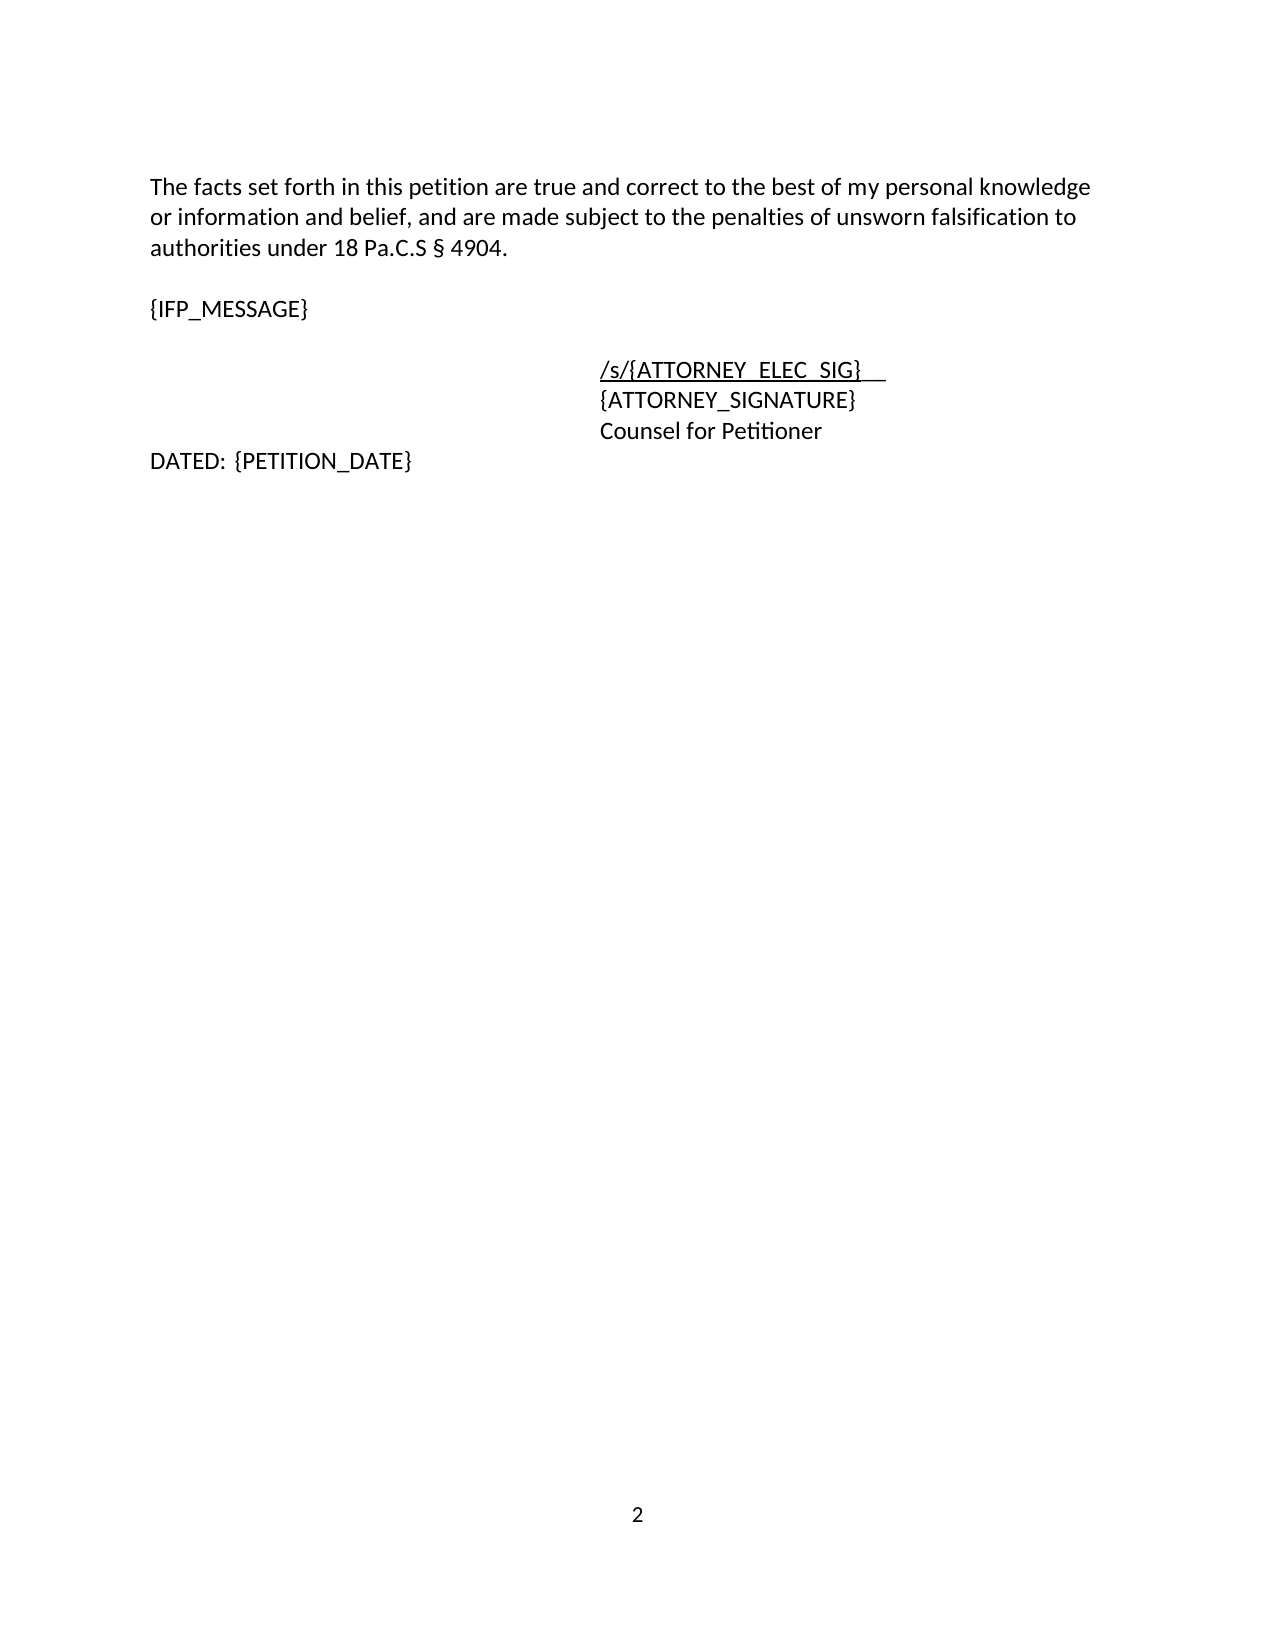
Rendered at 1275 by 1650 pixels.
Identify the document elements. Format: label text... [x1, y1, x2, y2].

text The facts set forth in this petition are true and correct to the best of my personal knowledge or information and belief, and are made subject to the penalties of unsworn falsification to authorities under 18 Pa.C.S § 4904. [150, 171, 1117, 262]
text /s/{ATTORNEY_ELEC_SIG}__ [150, 354, 1125, 384]
text {IFP_MESSAGE} [150, 293, 1125, 323]
text {ATTORNEY_SIGNATURE} [150, 384, 1125, 415]
text Counsel for Petitioner [150, 415, 1125, 446]
text DATED: {PETITION_DATE} [150, 446, 1125, 476]
